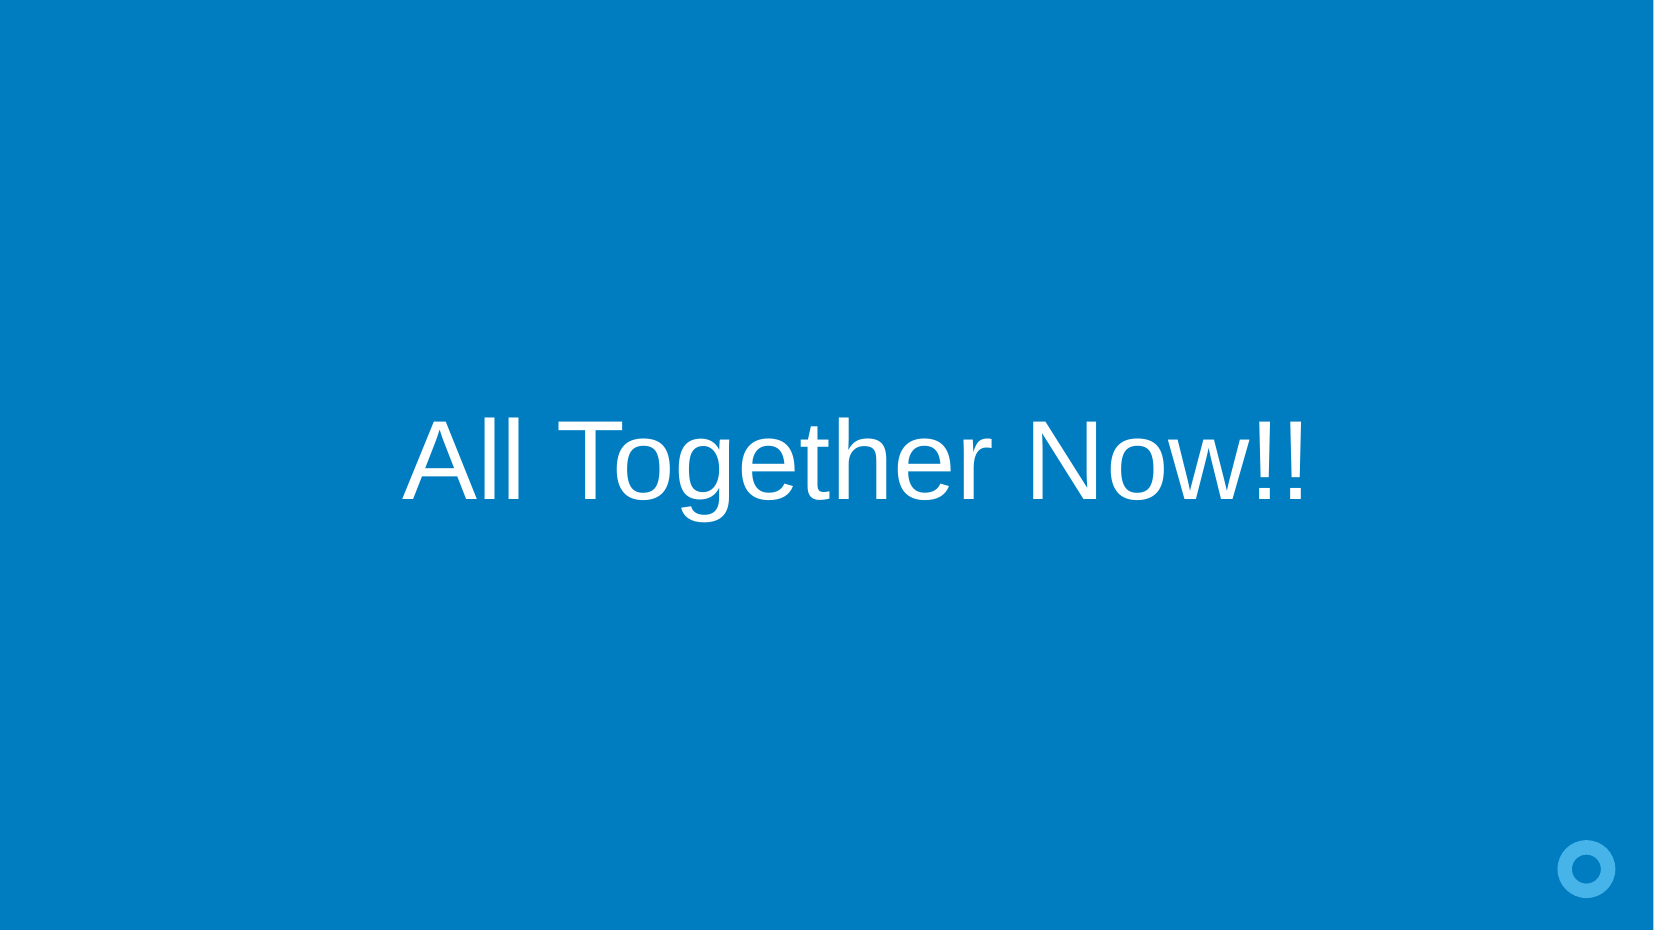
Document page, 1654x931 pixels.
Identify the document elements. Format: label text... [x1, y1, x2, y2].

text_box All Together Now!! [387, 390, 1333, 531]
